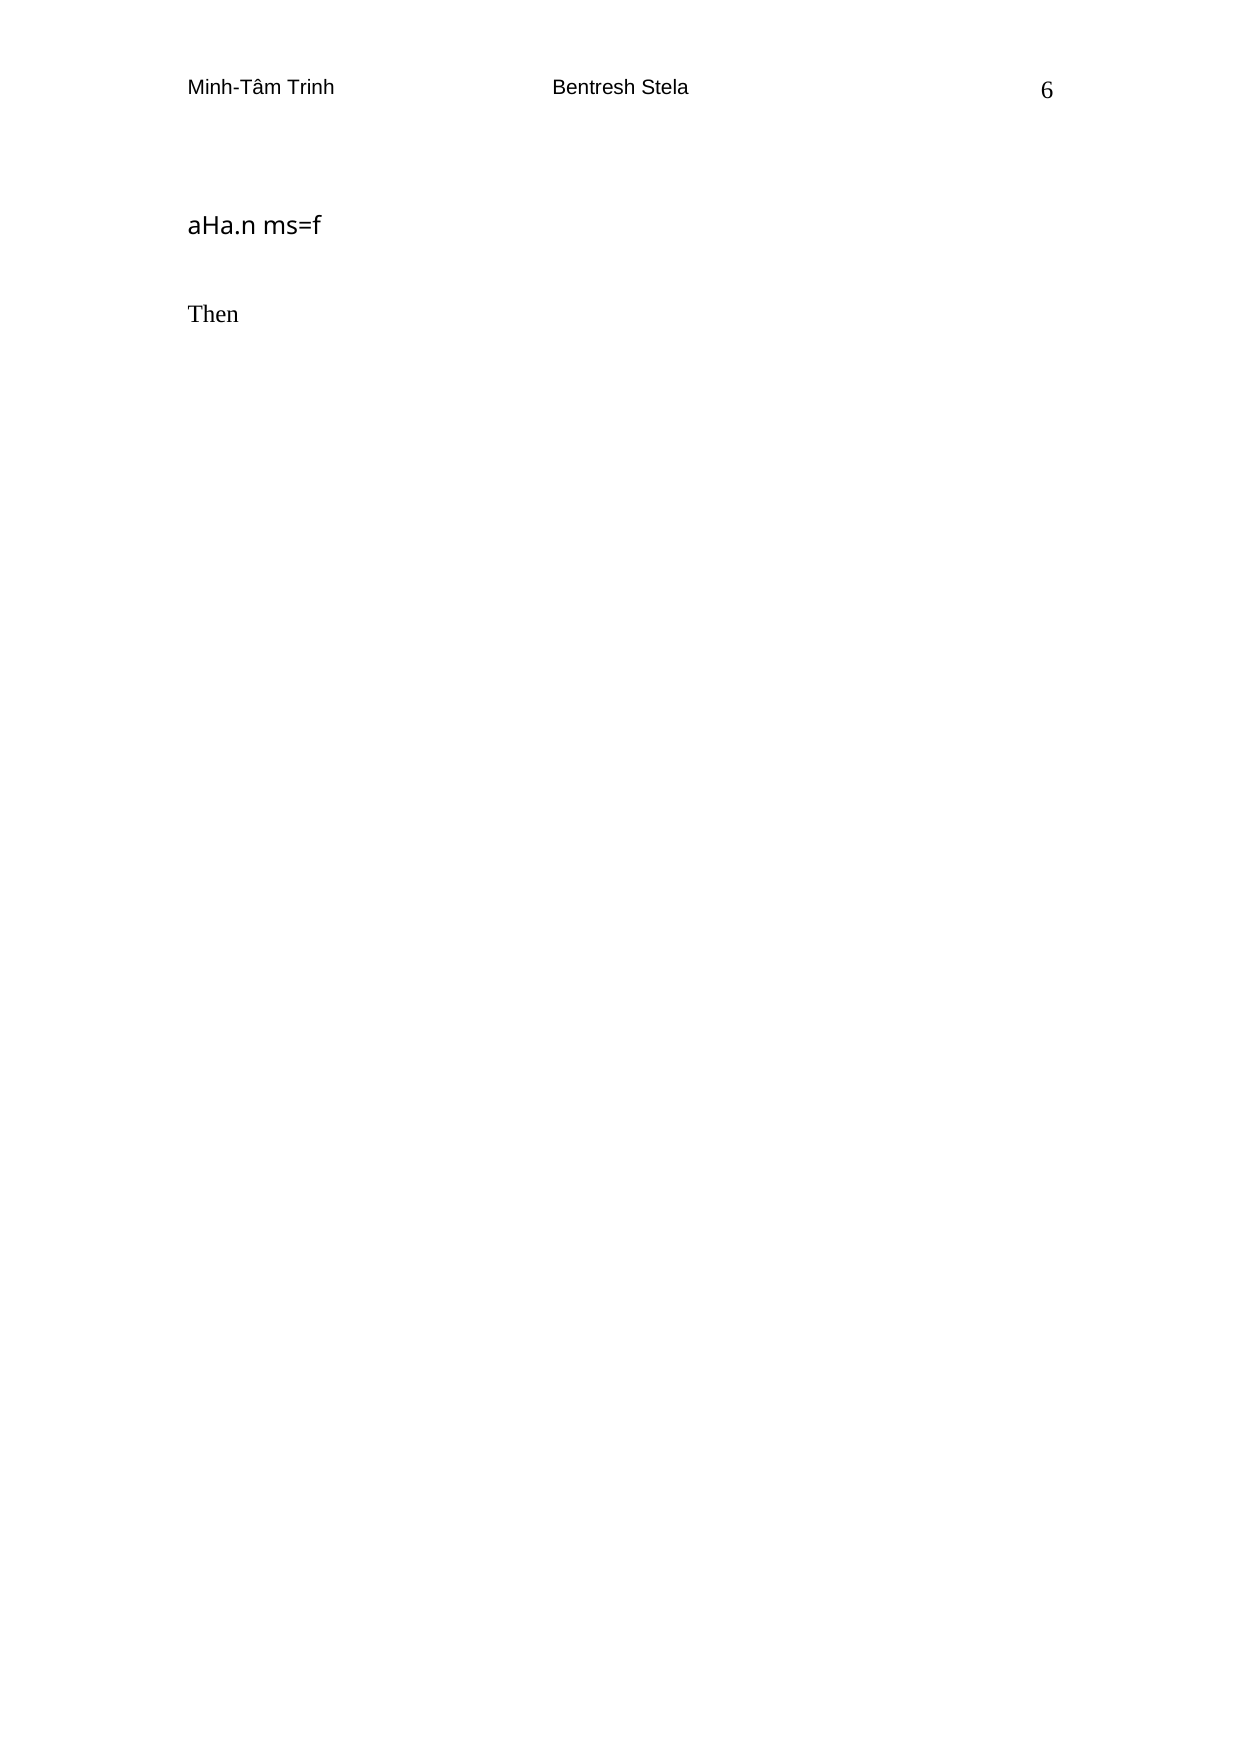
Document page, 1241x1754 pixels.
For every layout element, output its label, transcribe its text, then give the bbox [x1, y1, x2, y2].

text aHa.n ms=f [187, 207, 1053, 242]
text Then [187, 299, 1053, 328]
